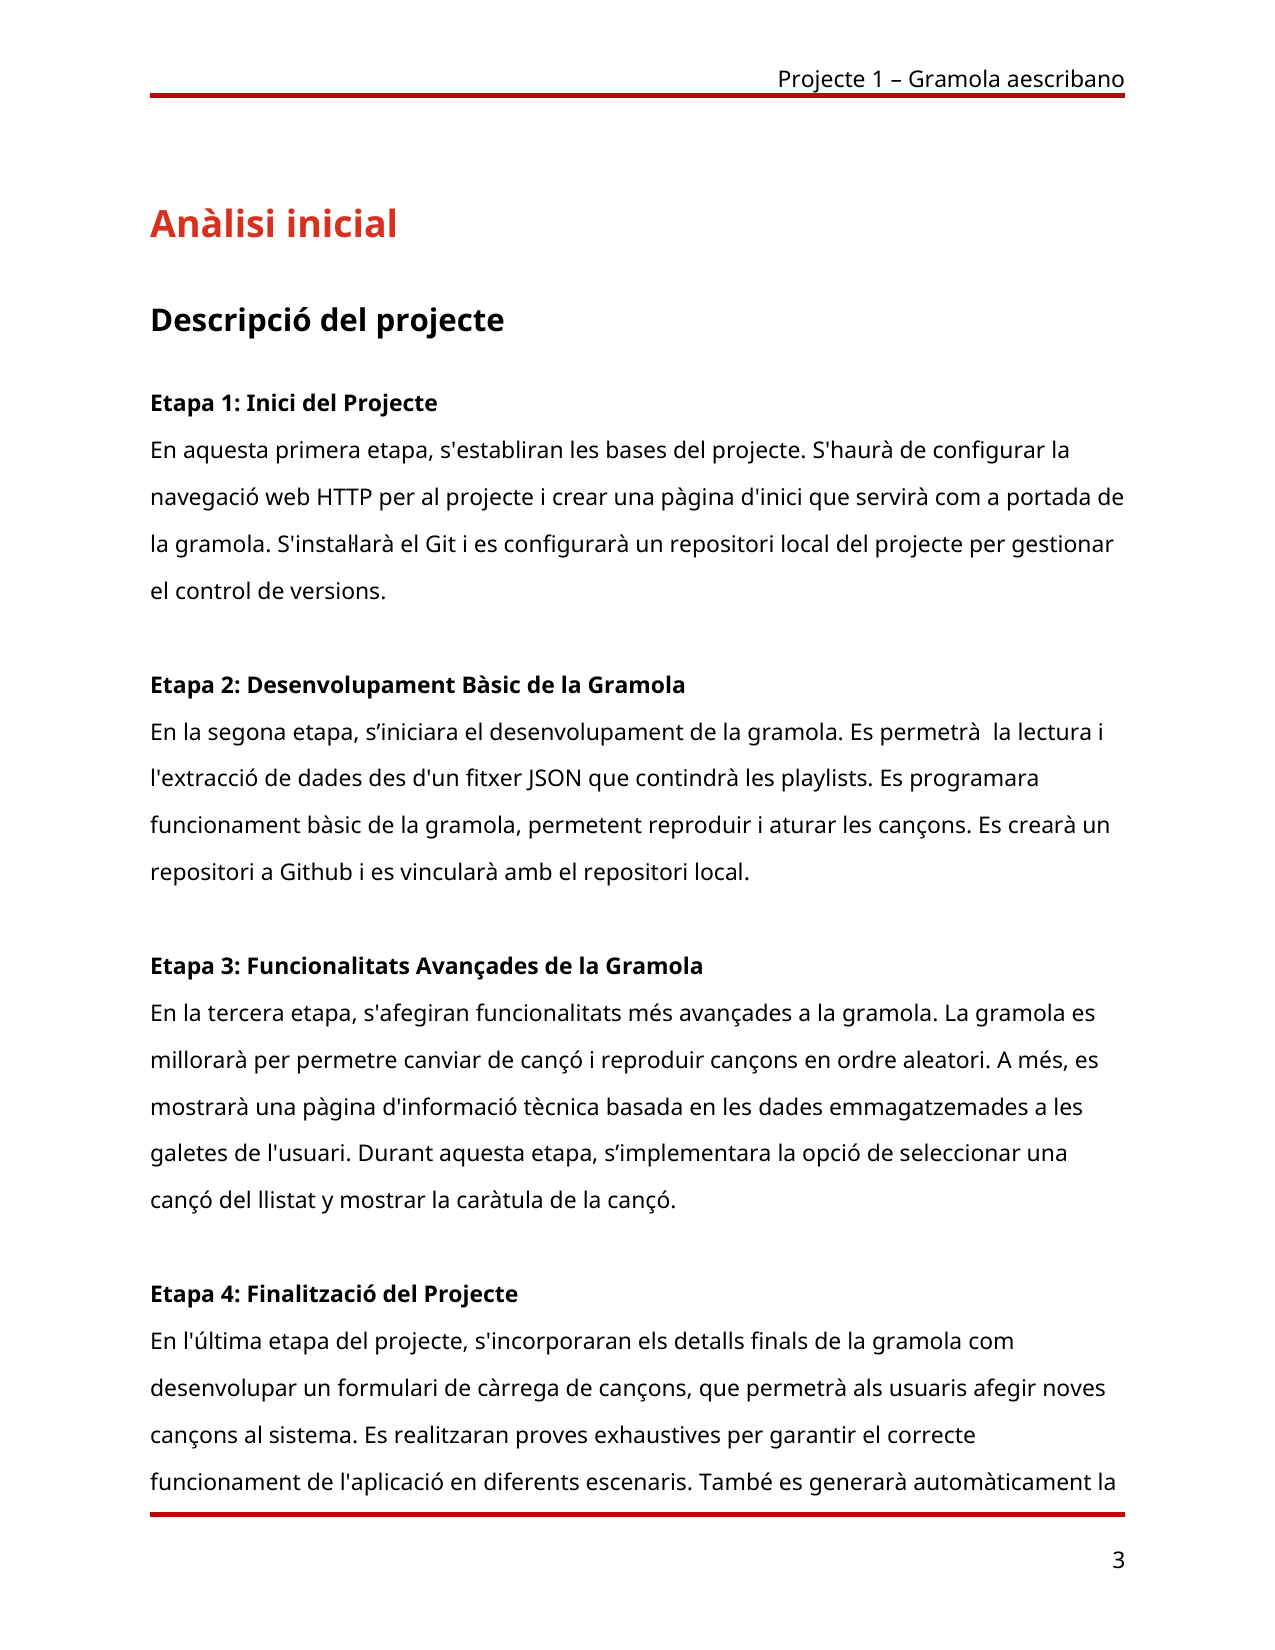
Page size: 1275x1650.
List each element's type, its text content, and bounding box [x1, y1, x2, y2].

subtitle Anàlisi inicial [150, 197, 1125, 248]
text Etapa 3: Funcionalitats Avançades de la Gramola [150, 950, 1125, 981]
picture [150, 93, 1125, 98]
text En la segona etapa, s’iniciara el desenvolupament de la gramola. Es permetrà la lectura i l'extracció de dades des d'un fitxer JSON que contindrà les playlists. Es programara funcionament bàsic de la gramola, permetent reproduir i aturar les cançons. Es crearà un repositori a Github i es vincularà amb el repositori local. [150, 716, 1125, 887]
text Etapa 1: Inici del Projecte [150, 387, 1125, 419]
picture [150, 1512, 1125, 1517]
text En la tercera etapa, s'afegiran funcionalitats més avançades a la gramola. La gramola es millorarà per permetre canviar de cançó i reproduir cançons en ordre aleatori. A més, es mostrarà una pàgina d'informació tècnica basada en les dades emmagatzemades a les galetes de l'usuari. Durant aquesta etapa, s’implementara la opció de seleccionar una cançó del llistat y mostrar la caràtula de la cançó. [150, 997, 1125, 1216]
text En aquesta primera etapa, s'establiran les bases del projecte. S'haurà de configurar la navegació web HTTP per al projecte i crear una pàgina d'inici que servirà com a portada de la gramola. S'instal·larà el Git i es configurarà un repositori local del projecte per gestionar el control de versions. [150, 434, 1125, 606]
text En l'última etapa del projecte, s'incorporaran els detalls finals de la gramola com desenvolupar un formulari de càrrega de cançons, que permetrà als usuaris afegir noves cançons al sistema. Es realitzaran proves exhaustives per garantir el correcte funcionament de l'aplicació en diferents escenaris. També es generarà automàticament la [150, 1325, 1125, 1497]
text Etapa 2: Desenvolupament Bàsic de la Gramola [150, 669, 1125, 700]
text Etapa 4: Finalització del Projecte [150, 1278, 1125, 1309]
subtitle Descripció del projecte [150, 298, 939, 341]
